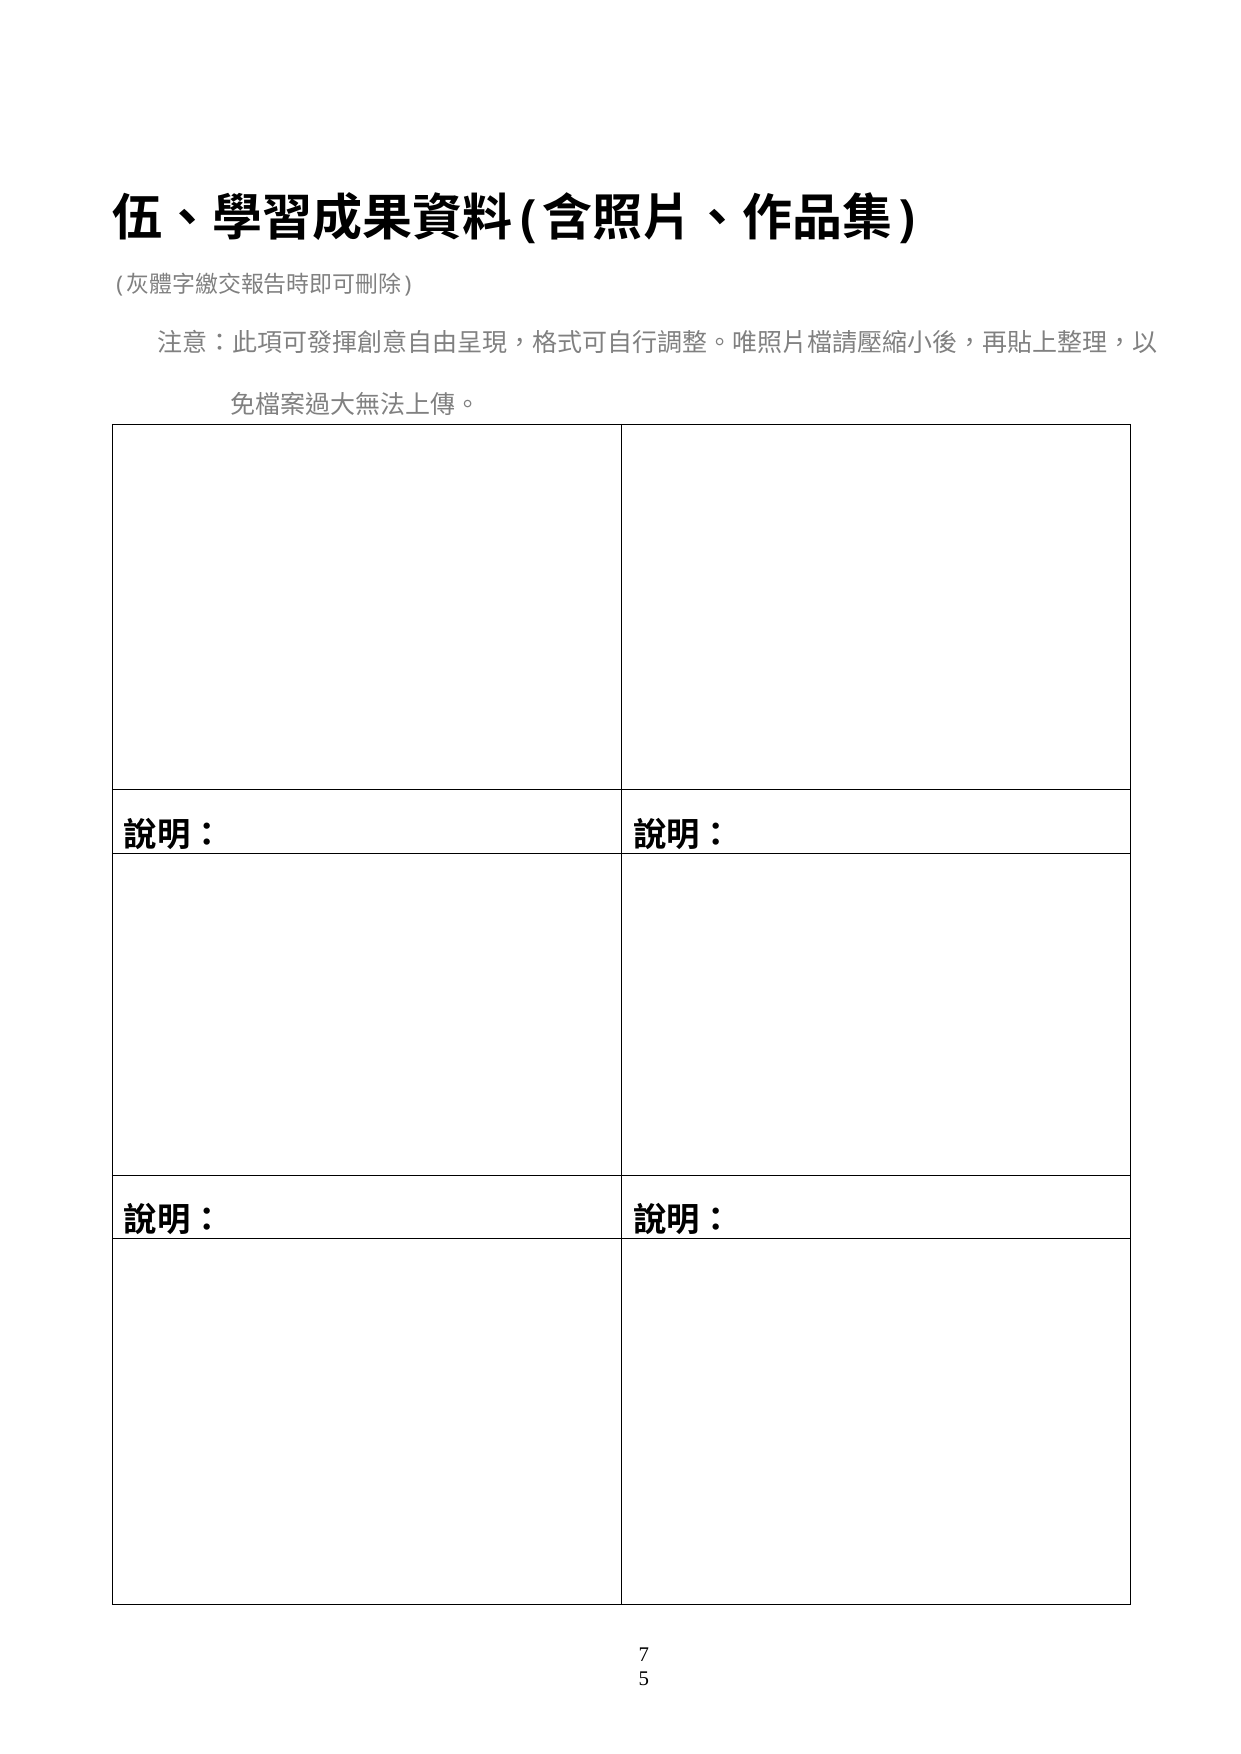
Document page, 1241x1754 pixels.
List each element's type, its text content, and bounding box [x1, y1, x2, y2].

table_cell 說明： [113, 1176, 621, 1238]
table_cell [113, 1239, 621, 1604]
table_cell 說明： [622, 1176, 1130, 1238]
table_cell [622, 1239, 1130, 1604]
text 注意：此項可發揮創意自由呈現，格式可自行調整。唯照片檔請壓縮小後，再貼上整理，以免檔案過大無法上傳。 [157, 299, 1167, 424]
table_cell 說明： [622, 790, 1130, 853]
table_header [622, 425, 1130, 789]
text 伍、學習成果資料(含照片、作品集) [112, 140, 1167, 265]
table_cell [113, 854, 621, 1174]
text (灰體字繳交報告時即可刪除) [112, 265, 1167, 299]
table_header [113, 425, 621, 789]
table_cell 說明： [113, 790, 621, 853]
table_cell [622, 854, 1130, 1174]
